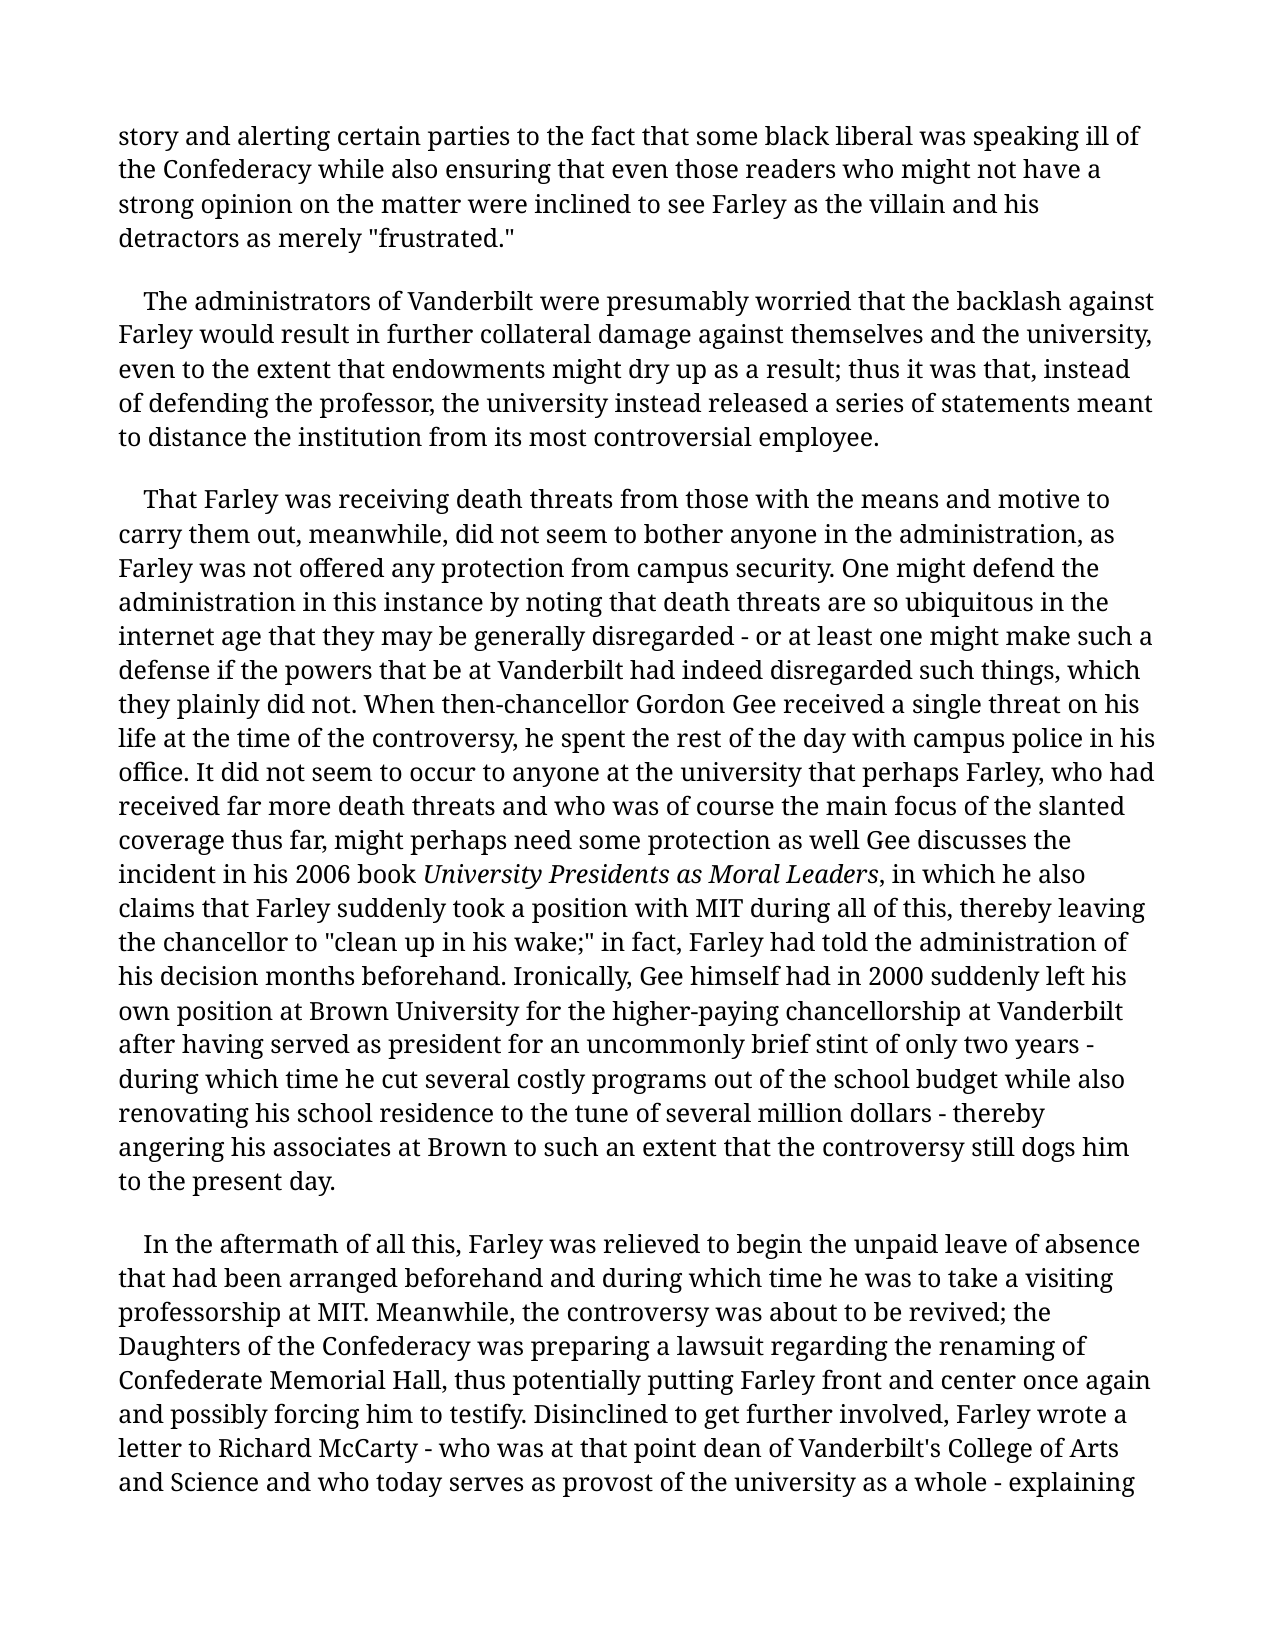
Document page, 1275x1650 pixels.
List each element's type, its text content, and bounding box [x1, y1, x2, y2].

text That Farley was receiving death threats from those with the means and motive to carry them out, meanwhile, did not seem to bother anyone in the administration, as Farley was not offered any protection from campus security. One might defend the administration in this instance by noting that death threats are so ubiquitous in the internet age that they may be generally disregarded - or at least one might make such a defense if the powers that be at Vanderbilt had indeed disregarded such things, which they plainly did not. When then-chancellor Gordon Gee received a single threat on his life at the time of the controversy, he spent the rest of the day with campus police in his office. It did not seem to occur to anyone at the university that perhaps Farley, who had received far more death threats and who was of course the main focus of the slanted coverage thus far, might perhaps need some protection as well Gee discusses the incident in his 2006 book University Presidents as Moral Leaders, in which he also claims that Farley suddenly took a position with MIT during all of this, thereby leaving the chancellor to "clean up in his wake;" in fact, Farley had told the administration of his decision months beforehand. Ironically, Gee himself had in 2000 suddenly left his own position at Brown University for the higher-paying chancellorship at Vanderbilt after having served as president for an uncommonly brief stint of only two years - during which time he cut several costly programs out of the school budget while also renovating his school residence to the tune of several million dollars - thereby angering his associates at Brown to such an extent that the controversy still dogs him to the present day. [118, 482, 1157, 1197]
text The administrators of Vanderbilt were presumably worried that the backlash against Farley would result in further collateral damage against themselves and the university, even to the extent that endowments might dry up as a result; thus it was that, instead of defending the professor, the university instead released a series of statements meant to distance the institution from its most controversial employee. [118, 283, 1157, 453]
text In the aftermath of all this, Farley was relieved to begin the unpaid leave of absence that had been arranged beforehand and during which time he was to take a visiting professorship at MIT. Meanwhile, the controversy was about to be revived; the Daughters of the Confederacy was preparing a lawsuit regarding the renaming of Confederate Memorial Hall, thus potentially putting Farley front and center once again and possibly forcing him to testify. Disinclined to get further involved, Farley wrote a letter to Richard McCarty - who was at that point dean of Vanderbilt's College of Arts and Science and who today serves as provost of the university as a whole - explaining [118, 1226, 1157, 1499]
text story and alerting certain parties to the fact that some black liberal was speaking ill of the Confederacy while also ensuring that even those readers who might not have a strong opinion on the matter were inclined to see Farley as the villain and his detractors as merely "frustrated." [118, 118, 1157, 254]
